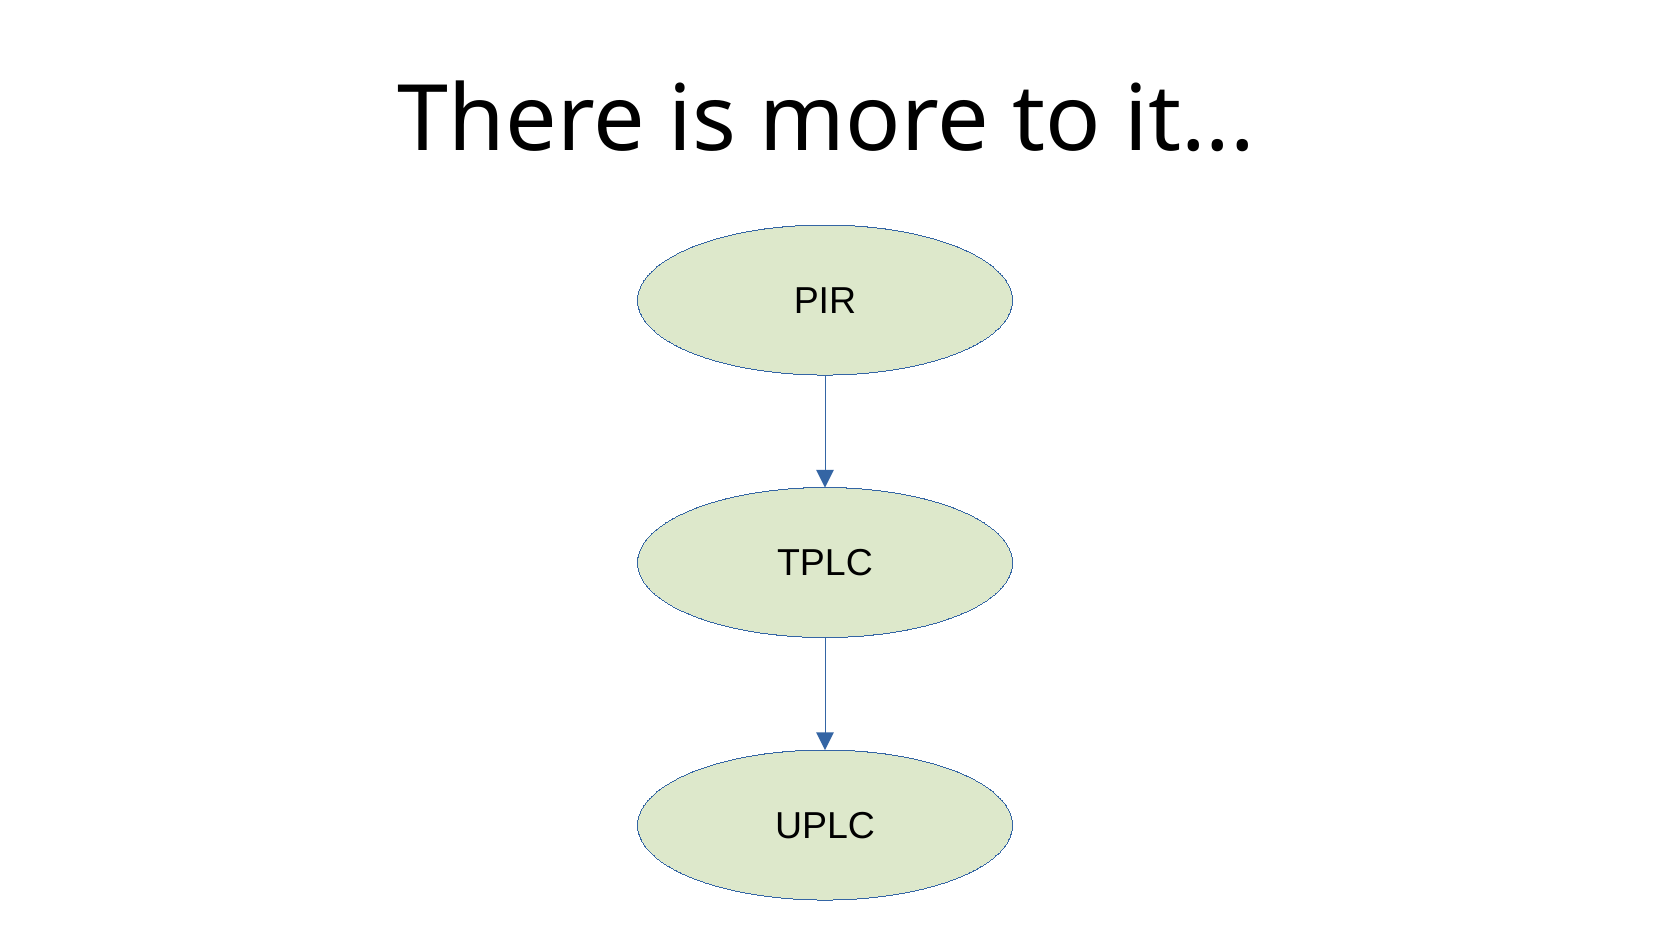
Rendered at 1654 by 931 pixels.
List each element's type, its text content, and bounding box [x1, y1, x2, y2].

text_box TPLC [637, 487, 1013, 638]
text_box UPLC [637, 750, 1013, 901]
text_box PIR [637, 225, 1013, 376]
title There is more to it... [82, 37, 1571, 193]
